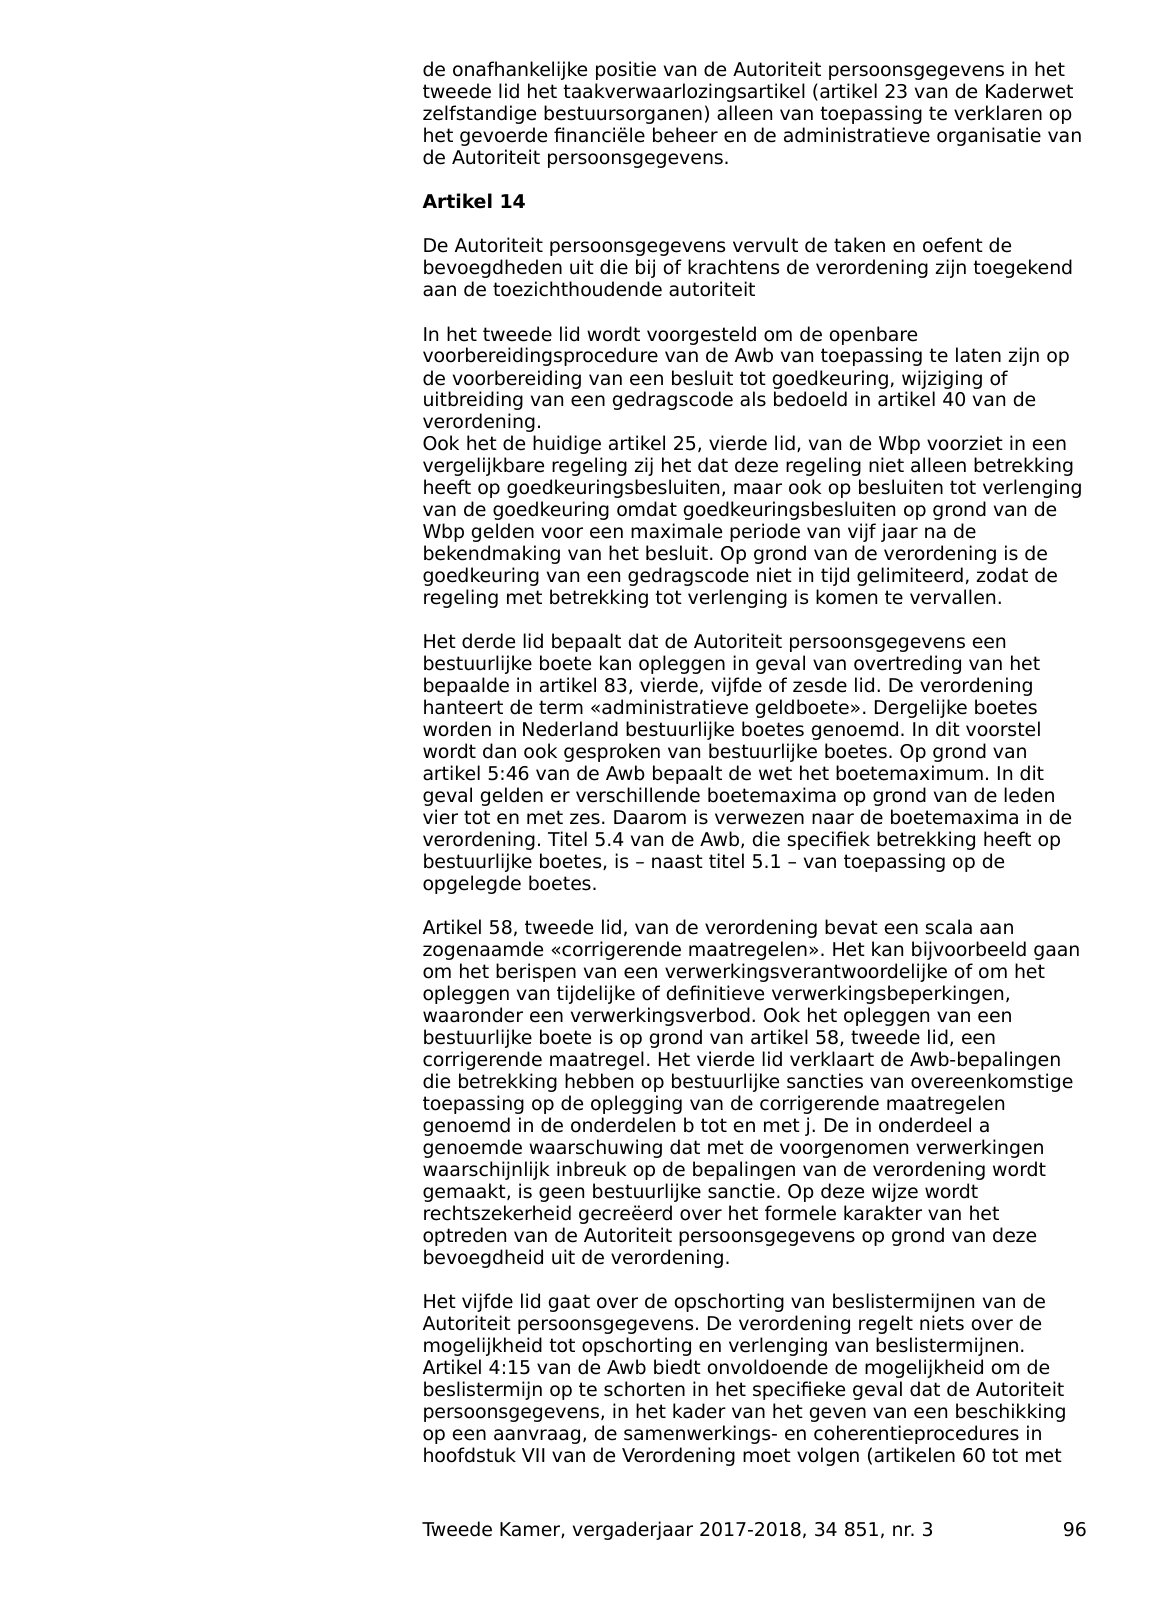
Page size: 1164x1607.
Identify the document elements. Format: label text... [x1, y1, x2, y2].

text In het tweede lid wordt voorgesteld om de openbare voorbereidingsprocedure van de Awb van toepassing te laten zijn op de voorbereiding van een besluit tot goedkeuring, wijziging of uitbreiding van een gedragscode als bedoeld in artikel 40 van de verordening. [422, 323, 1087, 433]
subtitle Artikel 14 [422, 191, 1087, 213]
text Artikel 58, tweede lid, van de verordening bevat een scala aan zogenaamde «corrigerende maatregelen». Het kan bijvoorbeeld gaan om het berispen van een verwerkingsverantwoordelijke of om het opleggen van tijdelijke of definitieve verwerkingsbeperkingen, waaronder een verwerkingsverbod. Ook het opleggen van een bestuurlijke boete is op grond van artikel 58, tweede lid, een corrigerende maatregel. Het vierde lid verklaart de Awb-bepalingen die betrekking hebben op bestuurlijke sancties van overeenkomstige toepassing op de oplegging van de corrigerende maatregelen genoemd in de onderdelen b tot en met j. De in onderdeel a genoemde waarschuwing dat met de voorgenomen verwerkingen waarschijnlijk inbreuk op de bepalingen van de verordening wordt gemaakt, is geen bestuurlijke sanctie. Op deze wijze wordt rechtszekerheid gecreëerd over het formele karakter van het optreden van de Autoriteit persoonsgegevens op grond van deze bevoegdheid uit de verordening. [422, 917, 1087, 1269]
text de onafhankelijke positie van de Autoriteit persoonsgegevens in het tweede lid het taakverwaarlozingsartikel (artikel 23 van de Kaderwet zelfstandige bestuursorganen) alleen van toepassing te verklaren op het gevoerde financiële beheer en de administratieve organisatie van de Autoriteit persoonsgegevens. [422, 59, 1087, 169]
text Het derde lid bepaalt dat de Autoriteit persoonsgegevens een bestuurlijke boete kan opleggen in geval van overtreding van het bepaalde in artikel 83, vierde, vijfde of zesde lid. De verordening hanteert de term «administratieve geldboete». Dergelijke boetes worden in Nederland bestuurlijke boetes genoemd. In dit voorstel wordt dan ook gesproken van bestuurlijke boetes. Op grond van artikel 5:46 van de Awb bepaalt de wet het boetemaximum. In dit geval gelden er verschillende boetemaxima op grond van de leden vier tot en met zes. Daarom is verwezen naar de boetemaxima in de verordening. Titel 5.4 van de Awb, die specifiek betrekking heeft op bestuurlijke boetes, is – naast titel 5.1 – van toepassing op de opgelegde boetes. [422, 631, 1087, 895]
text Het vijfde lid gaat over de opschorting van beslistermijnen van de Autoriteit persoonsgegevens. De verordening regelt niets over de mogelijkheid tot opschorting en verlenging van beslistermijnen. Artikel 4:15 van de Awb biedt onvoldoende de mogelijkheid om de beslistermijn op te schorten in het specifieke geval dat de Autoriteit persoonsgegevens, in het kader van het geven van een beschikking op een aanvraag, de samenwerkings- en coherentieprocedures in hoofdstuk VII van de Verordening moet volgen (artikelen 60 tot met [422, 1291, 1087, 1467]
text Ook het de huidige artikel 25, vierde lid, van de Wbp voorziet in een vergelijkbare regeling zij het dat deze regeling niet alleen betrekking heeft op goedkeuringsbesluiten, maar ook op besluiten tot verlenging van de goedkeuring omdat goedkeuringsbesluiten op grond van de Wbp gelden voor een maximale periode van vijf jaar na de bekendmaking van het besluit. Op grond van de verordening is de goedkeuring van een gedragscode niet in tijd gelimiteerd, zodat de regeling met betrekking tot verlenging is komen te vervallen. [422, 433, 1087, 609]
text De Autoriteit persoonsgegevens vervult de taken en oefent de bevoegdheden uit die bij of krachtens de verordening zijn toegekend aan de toezichthoudende autoriteit [422, 235, 1087, 301]
